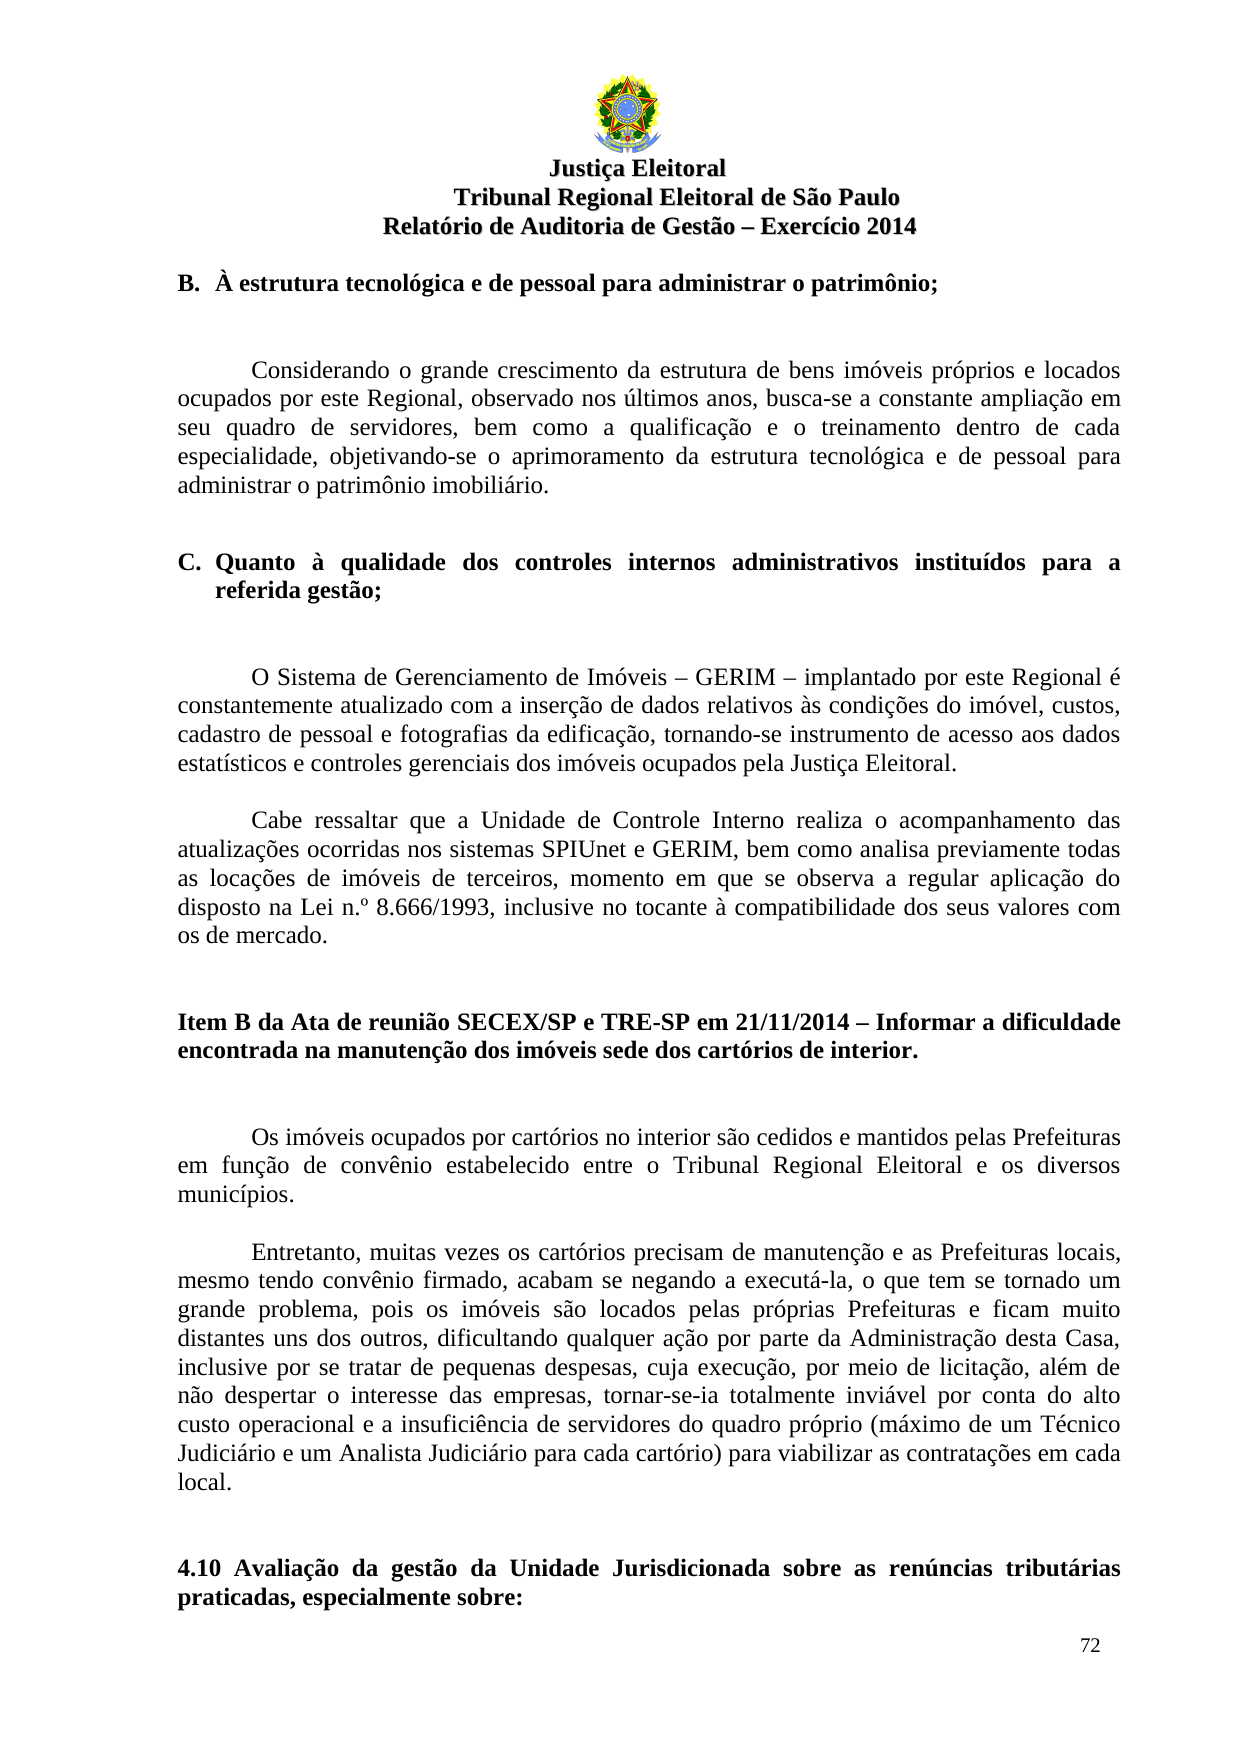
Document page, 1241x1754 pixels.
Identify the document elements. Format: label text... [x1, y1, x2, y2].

list Quanto à qualidade dos controles internos administrativos instituídos para a referida gestão; [177, 547, 1122, 604]
text Cabe ressaltar que a Unidade de Controle Interno realiza o acompanhamento das atualizações ocorridas nos sistemas SPIUnet e GERIM, bem como analisa previamente todas as locações de imóveis de terceiros, momento em que se observa a regular aplicação do disposto na Lei n.º 8.666/1993, inclusive no tocante à compatibilidade dos seus valores com os de mercado. [177, 805, 1122, 949]
text O Sistema de Gerenciamento de Imóveis – GERIM – implantado por este Regional é constantemente atualizado com a inserção de dados relativos às condições do imóvel, custos, cadastro de pessoal e fotografias da edificação, tornando-se instrumento de acesso aos dados estatísticos e controles gerenciais dos imóveis ocupados pela Justiça Eleitoral. [177, 662, 1122, 777]
list À estrutura tecnológica e de pessoal para administrar o patrimônio; [177, 268, 1122, 297]
text Entretanto, muitas vezes os cartórios precisam de manutenção e as Prefeituras locais, mesmo tendo convênio firmado, acabam se negando a executá-la, o que tem se tornado um grande problema, pois os imóveis são locados pelas próprias Prefeituras e ficam muito distantes uns dos outros, dificultando qualquer ação por parte da Administração desta Casa, inclusive por se tratar de pequenas despesas, cuja execução, por meio de licitação, além de não despertar o interesse das empresas, tornar-se-ia totalmente inviável por conta do alto custo operacional e a insuficiência de servidores do quadro próprio (máximo de um Técnico Judiciário e um Analista Judiciário para cada cartório) para viabilizar as contratações em cada local. [177, 1237, 1122, 1495]
text 4.10 Avaliação da gestão da Unidade Jurisdicionada sobre as renúncias tributárias praticadas, especialmente sobre: [177, 1553, 1122, 1610]
text Item B da Ata de reunião SECEX/SP e TRE-SP em 21/11/2014 – Informar a dificuldade encontrada na manutenção dos imóveis sede dos cartórios de interior. [177, 1007, 1122, 1064]
text Os imóveis ocupados por cartórios no interior são cedidos e mantidos pelas Prefeituras em função de convênio estabelecido entre o Tribunal Regional Eleitoral e os diversos municípios. [177, 1122, 1122, 1208]
text Considerando o grande crescimento da estrutura de bens imóveis próprios e locados ocupados por este Regional, observado nos últimos anos, busca-se a constante ampliação em seu quadro de servidores, bem como a qualificação e o treinamento dentro de cada especialidade, objetivando-se o aprimoramento da estrutura tecnológica e de pessoal para administrar o patrimônio imobiliário. [177, 355, 1122, 498]
